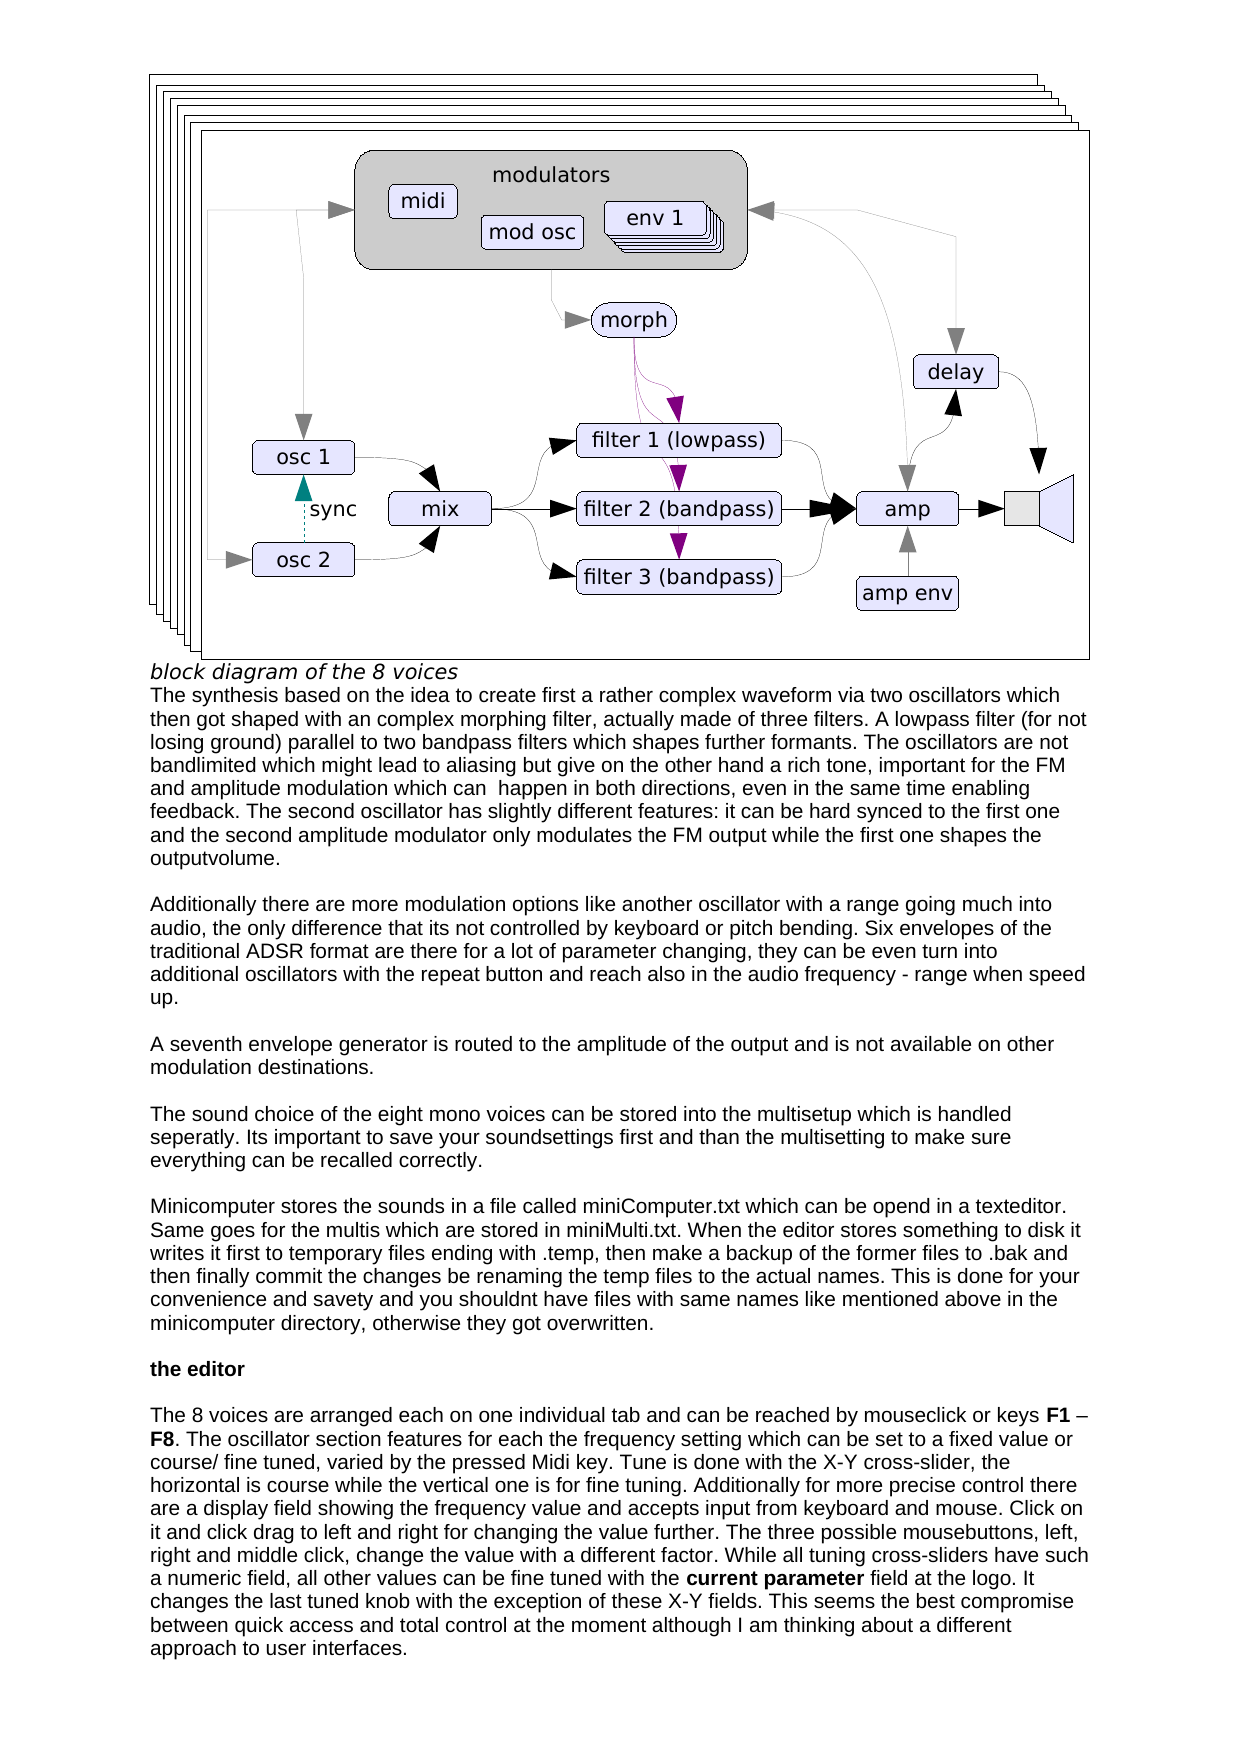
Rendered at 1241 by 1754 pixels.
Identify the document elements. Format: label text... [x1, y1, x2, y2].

text The 8 voices are arranged each on one individual tab and can be reached by mouseclick or keys F1 – F8. The oscillator section features for each the frequency setting which can be set to a fixed value or course/ fine tuned, varied by the pressed Midi key. Tune is done with the X-Y cross-slider, the horizontal is course while the vertical one is for fine tuning. Additionally for more precise control there are a display field showing the frequency value and accepts input from keyboard and mouse. Click on it and click drag to left and right for changing the value further. The three possible mousebuttons, left, right and middle click, change the value with a different factor. While all tuning cross-sliders have such a numeric field, all other values can be fine tuned with the current parameter field at the logo. It changes the last tuned knob with the exception of these X-Y fields. This seems the best compromise between quick access and total control at the moment although I am thinking about a different approach to user interfaces. [150, 1404, 1090, 1659]
text The synthesis based on the idea to create first a rather complex waveform via two oscillators which then got shaped with an complex morphing filter, actually made of three filters. A lowpass filter (for not losing ground) parallel to two bandpass filters which shapes further formants. The oscillators are not bandlimited which might lead to aliasing but give on the other hand a rich tone, important for the FM and amplitude modulation which can happen in both directions, even in the same time enabling feedback. The second oscillator has slightly different features: it can be hard synced to the first one and the second amplitude modulator only modulates the FM output while the first one shapes the outputvolume. [150, 679, 1090, 870]
text block diagram of the 8 voices [150, 605, 1089, 684]
text The sound choice of the eight mono voices can be stored into the multisetup which is handled seperatly. Its important to save your soundsettings first and than the multisetting to make sure everything can be recalled correctly. [150, 1102, 1090, 1172]
text Additionally there are more modulation options like another oscillator with a range going much into audio, the only difference that its not controlled by keyboard or pitch bending. Six envelopes of the traditional ADSR format are there for a lot of parameter changing, they can be even turn into additional oscillators with the repeat button and reach also in the audio frequency - range when speed up. [150, 893, 1090, 1009]
text the editor [150, 1358, 1090, 1381]
text Minicomputer stores the sounds in a file called miniComputer.txt which can be opend in a texteditor. Same goes for the multis which are stored in miniMulti.txt. When the editor stores something to disk it writes it first to temporary files ending with .temp, then make a backup of the former files to .bak and then finally commit the changes be renaming the temp files to the actual names. This is done for your convenience and savety and you shouldnt have files with same names like mentioned above in the minicomputer directory, otherwise they got overwritten. [150, 1195, 1090, 1334]
text [1045, 87, 1089, 130]
text A seventh envelope generator is routed to the amplitude of the output and is not available on other modulation destinations. [150, 1032, 1090, 1079]
